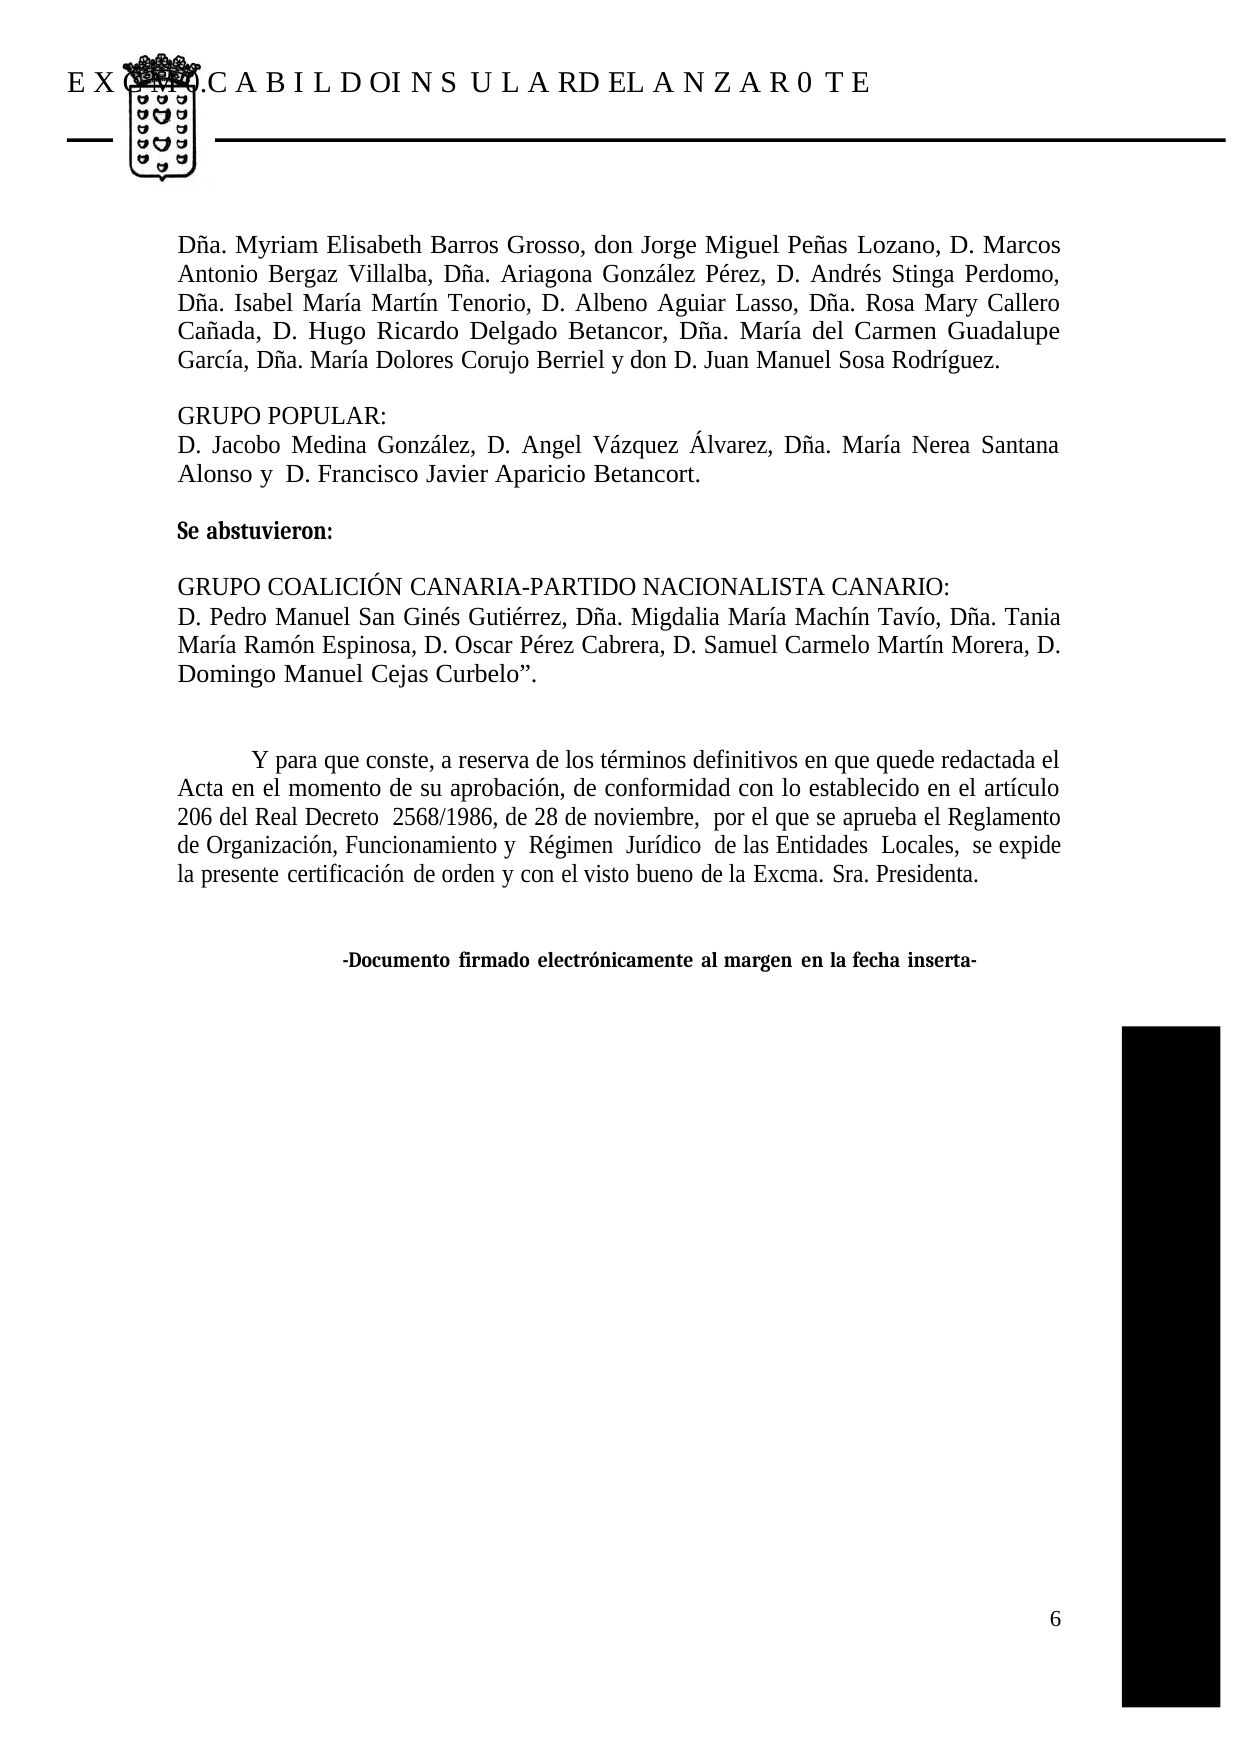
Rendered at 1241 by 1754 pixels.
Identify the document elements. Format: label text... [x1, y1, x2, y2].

text D. Pedro Manuel San Ginés Gutiérrez, Dña. Migdalia María Machín Tavío, Dña. Tania María Ramón Espinosa, D. Oscar Pérez Cabrera, D. Samuel Carmelo Martín Morera, D. Domingo Manuel Cejas Curbelo”. [177, 602, 1063, 688]
text GRUPO POPULAR: [177, 401, 1217, 431]
text Dña. Myriam Elisabeth Barros Grosso, don Jorge Miguel Peñas Lozano, D. Marcos Antonio Bergaz Villalba, Dña. Ariagona González Pérez, D. Andrés Stinga Perdomo, Dña. Isabel María Martín Tenorio, D. Albeno Aguiar Lasso, Dña. Rosa Mary Callero Cañada, D. Hugo Ricardo Delgado Betancor, Dña. María del Carmen Guadalupe García, Dña. María Dolores Corujo Berriel y don D. Juan Manuel Sosa Rodríguez. [177, 231, 1061, 374]
text -Documento firmado electrónicamente al margen en la fecha inserta- [342, 948, 1217, 973]
picture [113, 37, 215, 192]
text D. Jacobo Medina González, D. Angel Vázquez Álvarez, Dña. María Nerea Santana Alonso y D. Francisco Javier Aparicio Betancort. [177, 431, 1061, 488]
text Y para que conste, a reserva de los términos definitivos en que quede redactada el Acta en el momento de su aprobación, de conformidad con lo establecido en el artículo 206 del Real Decreto 2568/1986, de 28 de noviembre, por el que se aprueba el Reglamento de Organización, Funcionamiento y Régimen Jurídico de las Entidades Locales, se expide la presente certificación de orden y con el visto bueno de la Excma. Sra. Presidenta. [177, 745, 1062, 888]
picture [211, 74, 215, 90]
text GRUPO COALICIÓN CANARIA-PARTIDO NACIONALISTA CANARIO: [177, 572, 1217, 602]
subtitle Se abstuvieron: [177, 516, 1217, 546]
